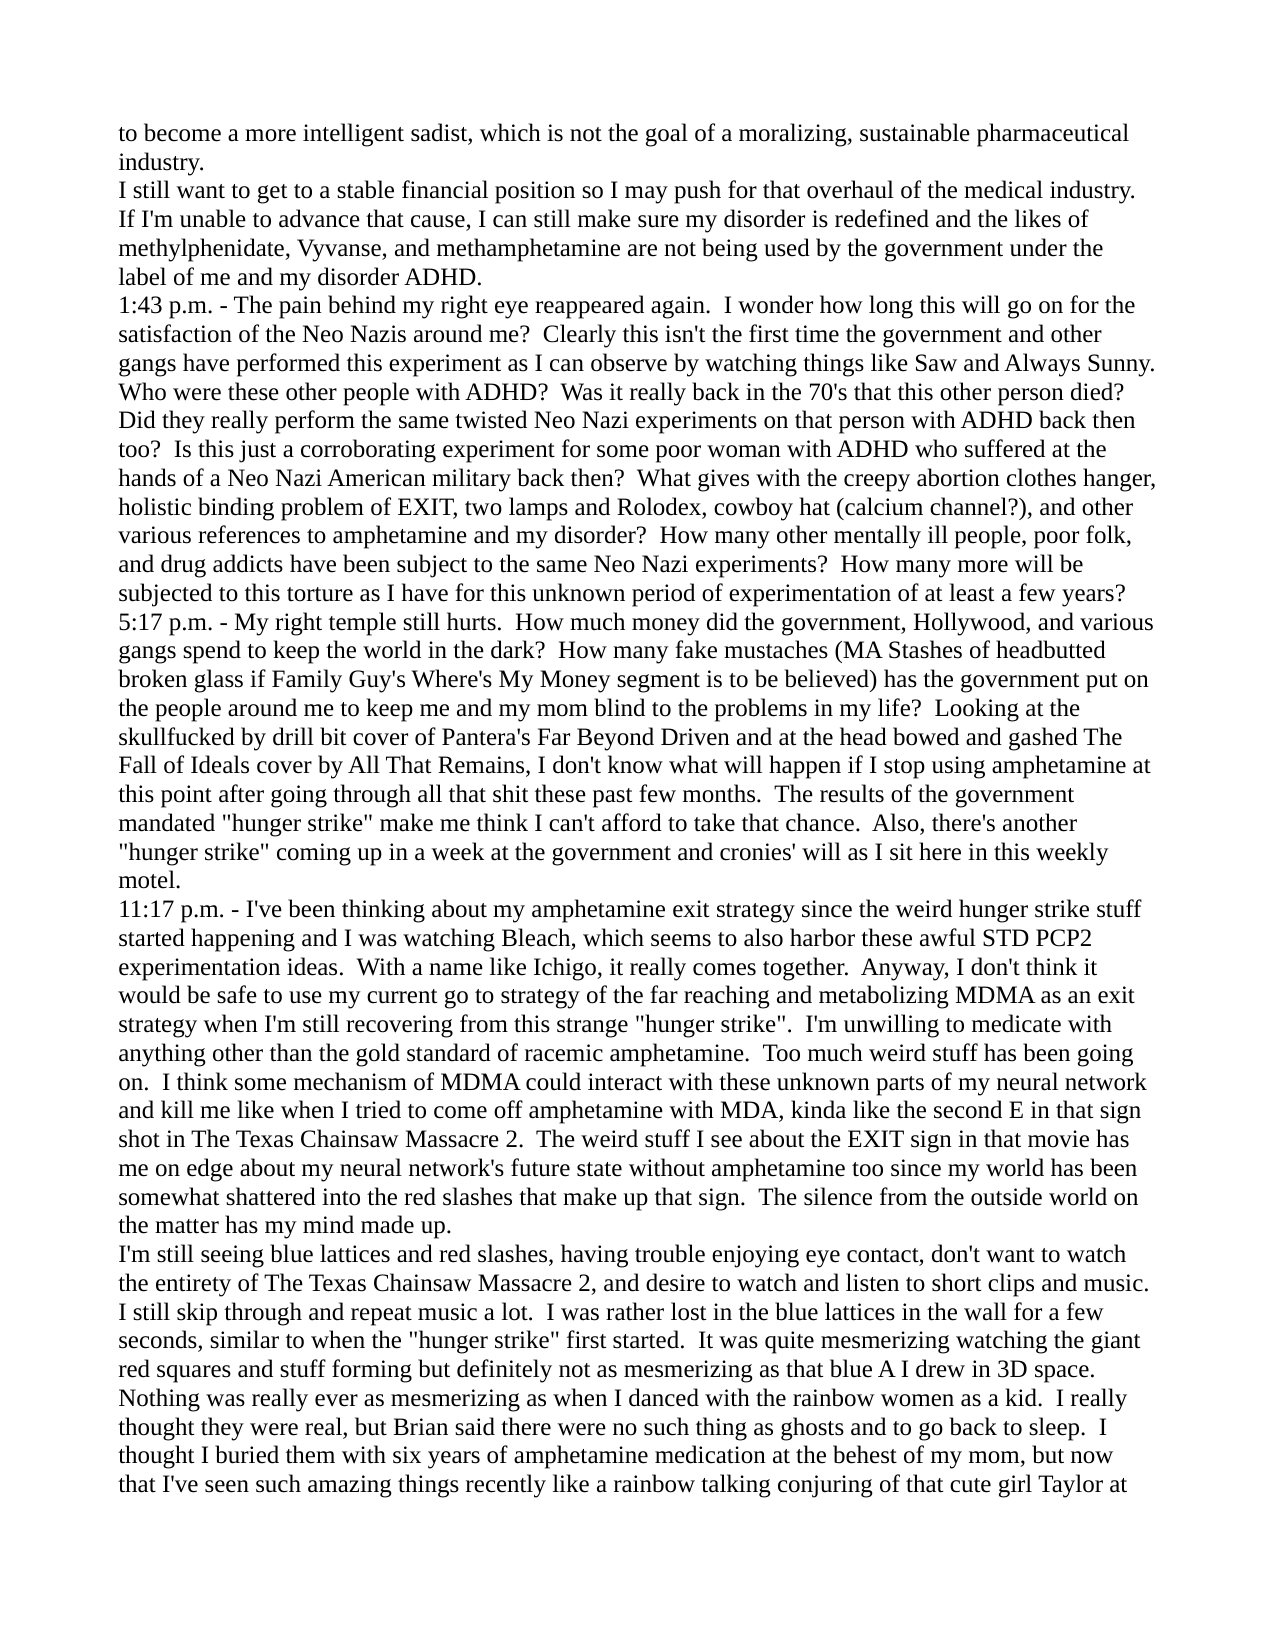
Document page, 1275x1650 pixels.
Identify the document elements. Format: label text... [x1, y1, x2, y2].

text 11:17 p.m. - I've been thinking about my amphetamine exit strategy since the weird hunger strike stuff started happening and I was watching Bleach, which seems to also harbor these awful STD PCP2 experimentation ideas. With a name like Ichigo, it really comes together. Anyway, I don't think it would be safe to use my current go to strategy of the far reaching and metabolizing MDMA as an exit strategy when I'm still recovering from this strange "hunger strike". I'm unwilling to medicate with anything other than the gold standard of racemic amphetamine. Too much weird stuff has been going on. I think some mechanism of MDMA could interact with these unknown parts of my neural network and kill me like when I tried to come off amphetamine with MDA, kinda like the second E in that sign shot in The Texas Chainsaw Massacre 2. The weird stuff I see about the EXIT sign in that movie has me on edge about my neural network's future state without amphetamine too since my world has been somewhat shattered into the red slashes that make up that sign. The silence from the outside world on the matter has my mind made up. [118, 894, 1157, 1239]
text 5:17 p.m. - My right temple still hurts. How much money did the government, Hollywood, and various gangs spend to keep the world in the dark? How many fake mustaches (MA Stashes of headbutted broken glass if Family Guy's Where's My Money segment is to be believed) has the government put on the people around me to keep me and my mom blind to the problems in my life? Looking at the skullfucked by drill bit cover of Pantera's Far Beyond Driven and at the head bowed and gashed The Fall of Ideals cover by All That Remains, I don't know what will happen if I stop using amphetamine at this point after going through all that shit these past few months. The results of the government mandated "hunger strike" make me think I can't afford to take that chance. Also, there's another "hunger strike" coming up in a week at the government and cronies' will as I sit here in this weekly motel. [118, 607, 1157, 894]
text I'm still seeing blue lattices and red slashes, having trouble enjoying eye contact, don't want to watch the entirety of The Texas Chainsaw Massacre 2, and desire to watch and listen to short clips and music. I still skip through and repeat music a lot. I was rather lost in the blue lattices in the wall for a few seconds, similar to when the "hunger strike" first started. It was quite mesmerizing watching the giant red squares and stuff forming but definitely not as mesmerizing as that blue A I drew in 3D space. Nothing was really ever as mesmerizing as when I danced with the rainbow women as a kid. I really thought they were real, but Brian said there were no such thing as ghosts and to go back to sleep. I thought I buried them with six years of amphetamine medication at the behest of my mom, but now that I've seen such amazing things recently like a rainbow talking conjuring of that cute girl Taylor at [118, 1239, 1157, 1498]
text 1:43 p.m. - The pain behind my right eye reappeared again. I wonder how long this will go on for the satisfaction of the Neo Nazis around me? Clearly this isn't the first time the government and other gangs have performed this experiment as I can observe by watching things like Saw and Always Sunny. Who were these other people with ADHD? Was it really back in the 70's that this other person died? Did they really perform the same twisted Neo Nazi experiments on that person with ADHD back then too? Is this just a corroborating experiment for some poor woman with ADHD who suffered at the hands of a Neo Nazi American military back then? What gives with the creepy abortion clothes hanger, holistic binding problem of EXIT, two lamps and Rolodex, cowboy hat (calcium channel?), and other various references to amphetamine and my disorder? How many other mentally ill people, poor folk, and drug addicts have been subject to the same Neo Nazi experiments? How many more will be subjected to this torture as I have for this unknown period of experimentation of at least a few years? [118, 291, 1157, 607]
text to become a more intelligent sadist, which is not the goal of a moralizing, sustainable pharmaceutical industry. [118, 118, 1157, 176]
text I still want to get to a stable financial position so I may push for that overhaul of the medical industry. If I'm unable to advance that cause, I can still make sure my disorder is redefined and the likes of methylphenidate, Vyvanse, and methamphetamine are not being used by the government under the label of me and my disorder ADHD. [118, 176, 1157, 291]
